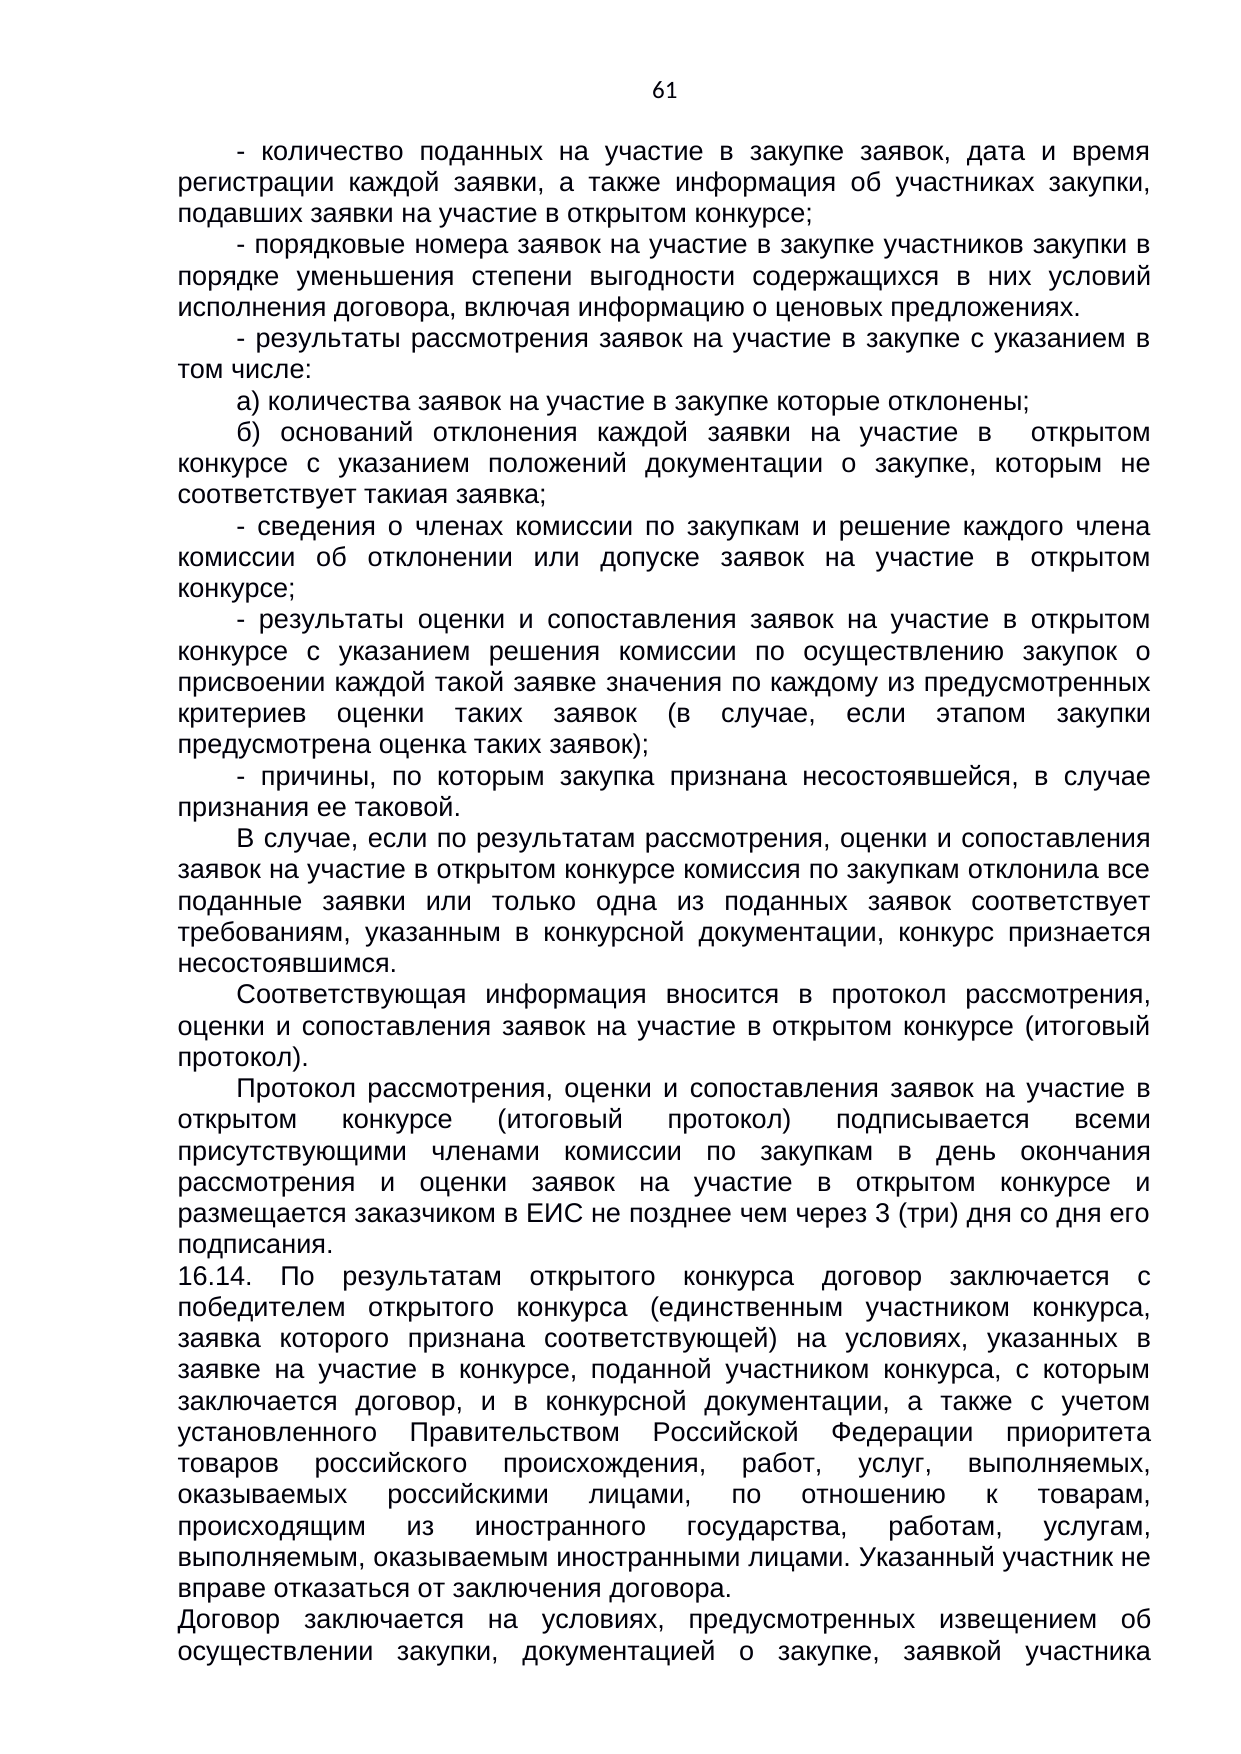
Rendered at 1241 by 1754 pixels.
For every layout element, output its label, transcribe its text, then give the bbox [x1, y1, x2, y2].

text - сведения о членах комиссии по закупкам и решение каждого члена комиссии об отклонении или допуске заявок на участие в открытом конкурсе; [177, 510, 1152, 603]
text Протокол рассмотрения, оценки и сопоставления заявок на участие в открытом конкурсе (итоговый протокол) подписывается всеми присутствующими членами комиссии по закупкам в день окончания рассмотрения и оценки заявок на участие в открытом конкурсе и размещается заказчиком в ЕИС не позднее чем через 3 (три) дня со дня его подписания. [177, 1072, 1152, 1260]
text - результаты рассмотрения заявок на участие в закупке с указанием в том числе: [177, 322, 1152, 385]
text Соответствующая информация вносится в протокол рассмотрения, оценки и сопоставления заявок на участие в открытом конкурсе (итоговый протокол). [177, 978, 1152, 1072]
text - количество поданных на участие в закупке заявок, дата и время регистрации каждой заявки, а также информация об участниках закупки, подавших заявки на участие в открытом конкурсе; [177, 135, 1152, 228]
text а) количества заявок на участие в закупке которые отклонены; [177, 385, 1152, 416]
text - причины, по которым закупка признана несостоявшейся, в случае признания ее таковой. [177, 760, 1152, 822]
text - порядковые номера заявок на участие в закупке участников закупки в порядке уменьшения степени выгодности содержащихся в них условий исполнения договора, включая информацию о ценовых предложениях. [177, 228, 1152, 322]
text б) оснований отклонения каждой заявки на участие в открытом конкурсе с указанием положений документации о закупке, которым не соответствует такиая заявка; [177, 416, 1152, 510]
text В случае, если по результатам рассмотрения, оценки и сопоставления заявок на участие в открытом конкурсе комиссия по закупкам отклонила все поданные заявки или только одна из поданных заявок соответствует требованиям, указанным в конкурсной документации, конкурс признается несостоявшимся. [177, 822, 1152, 978]
text Договор заключается на условиях, предусмотренных извещением об осуществлении закупки, документацией о закупке, заявкой участника [177, 1603, 1152, 1666]
text - результаты оценки и сопоставления заявок на участие в открытом конкурсе с указанием решения комиссии по осуществлению закупок о присвоении каждой такой заявке значения по каждому из предусмотренных критериев оценки таких заявок (в случае, если этапом закупки предусмотрена оценка таких заявок); [177, 603, 1152, 760]
text 16.14. По результатам открытого конкурса договор заключается с победителем открытого конкурса (единственным участником конкурса, заявка которого признана соответствующей) на условиях, указанных в заявке на участие в конкурсе, поданной участником конкурса, с которым заключается договор, и в конкурсной документации, а также с учетом установленного Правительством Российской Федерации приоритета товаров российского происхождения, работ, услуг, выполняемых, оказываемых российскими лицами, по отношению к товарам, происходящим из иностранного государства, работам, услугам, выполняемым, оказываемым иностранными лицами. Указанный участник не вправе отказаться от заключения договора. [177, 1260, 1152, 1603]
